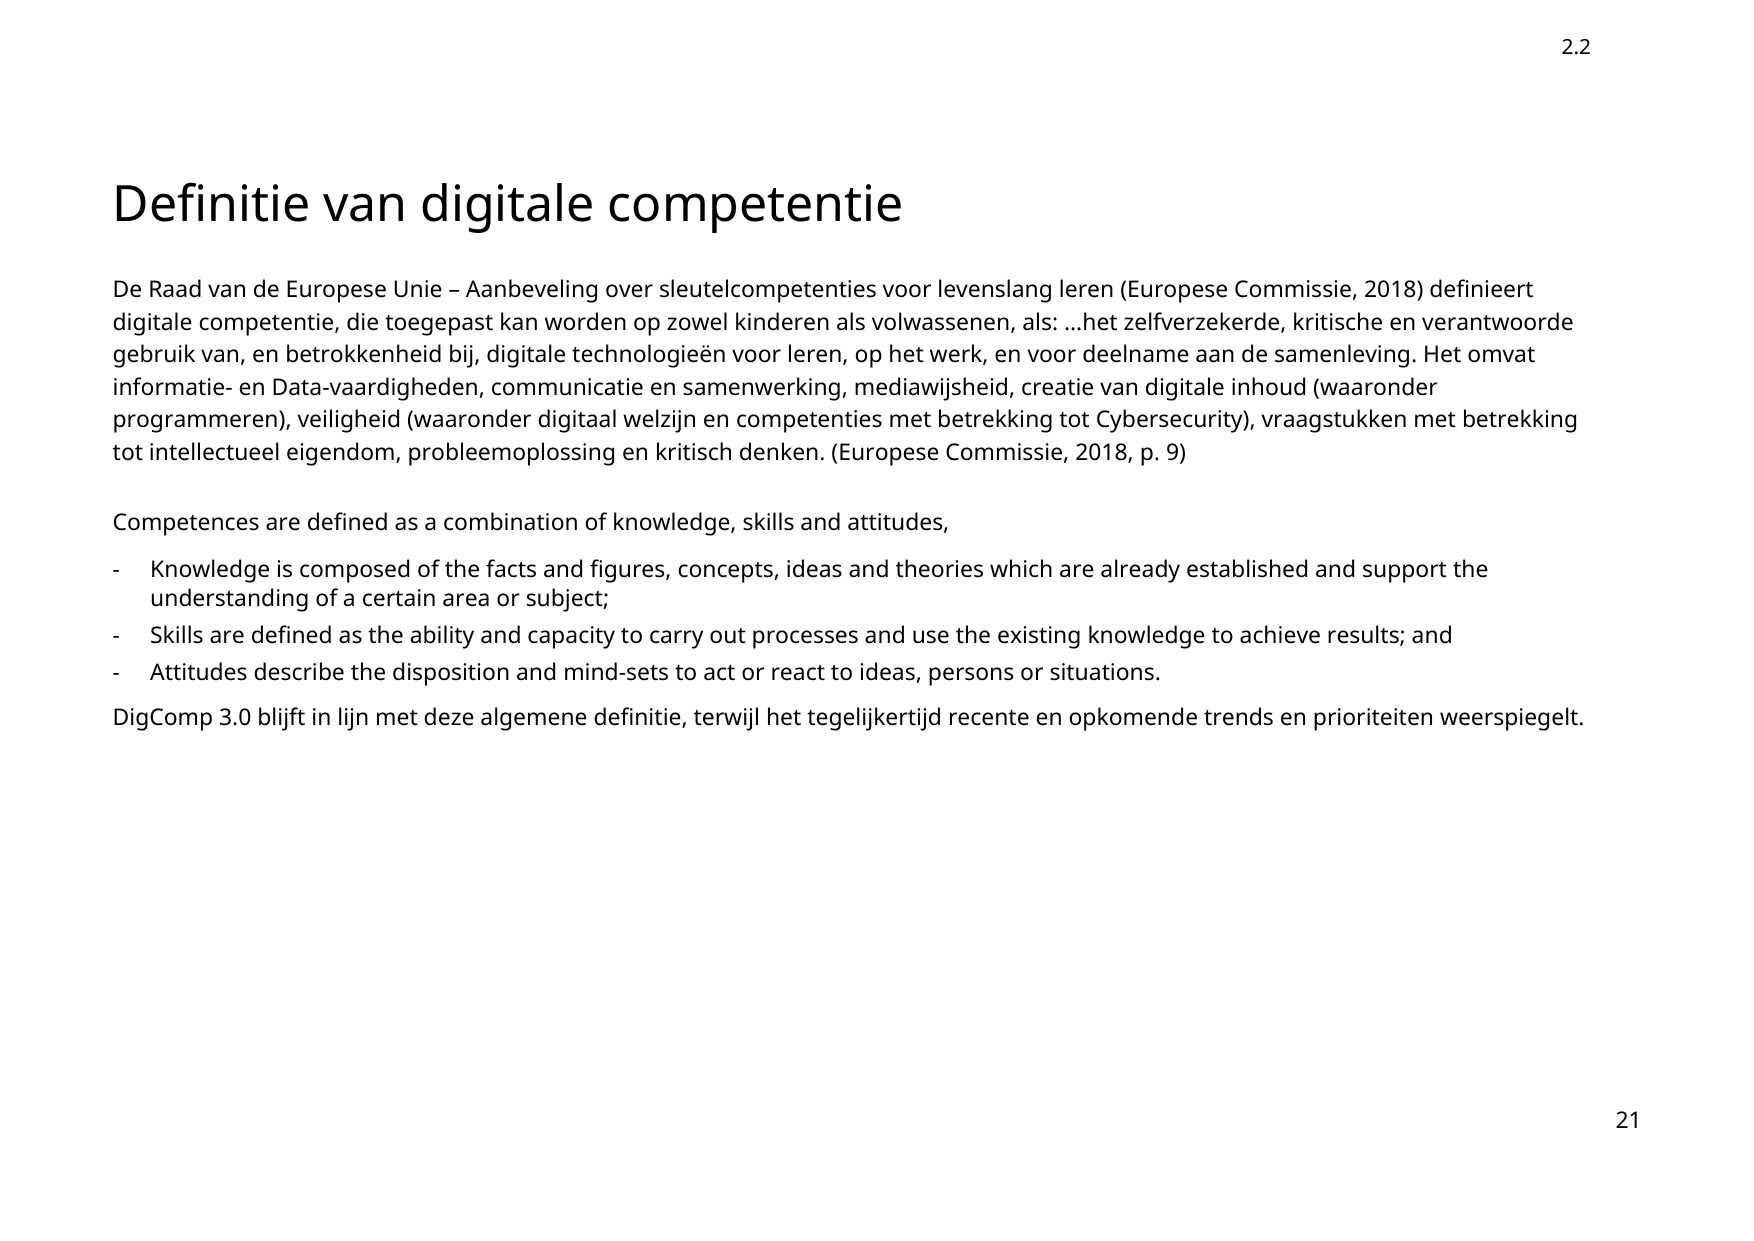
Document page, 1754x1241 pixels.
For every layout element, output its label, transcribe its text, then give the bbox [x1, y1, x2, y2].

list Skills are defined as the ability and capacity to carry out processes and use the existing knowledge to achieve results; and [112, 620, 1602, 650]
text DigComp 3.0 blijft in lijn met deze algemene definitie, terwijl het tegelijkertijd recente en opkomende trends en prioriteiten weerspiegelt. [112, 700, 1602, 732]
subtitle Definitie van digitale competentie [112, 168, 1641, 236]
list Knowledge is composed of the facts and figures, concepts, ideas and theories which are already established and support the understanding of a certain area or subject; [112, 554, 1602, 613]
text Competences are defined as a combination of knowledge, skills and attitudes, [112, 505, 1602, 537]
list Attitudes describe the disposition and mind-sets to act or react to ideas, persons or situations. [112, 657, 1602, 687]
text De Raad van de Europese Unie – Aanbeveling over sleutelcompetenties voor levenslang leren (Europese Commissie, 2018) definieert digitale competentie, die toegepast kan worden op zowel kinderen als volwassenen, als: …het zelfverzekerde, kritische en verantwoorde gebruik van, en betrokkenheid bij, digitale technologieën voor leren, op het werk, en voor deelname aan de samenleving. Het omvat informatie- en Data-vaardigheden, communicatie en samenwerking, mediawijsheid, creatie van digitale inhoud (waaronder programmeren), veiligheid (waaronder digitaal welzijn en competenties met betrekking tot Cybersecurity), vraagstukken met betrekking tot intellectueel eigendom, probleemoplossing en kritisch denken. (Europese Commissie, 2018, p. 9) [112, 273, 1602, 467]
